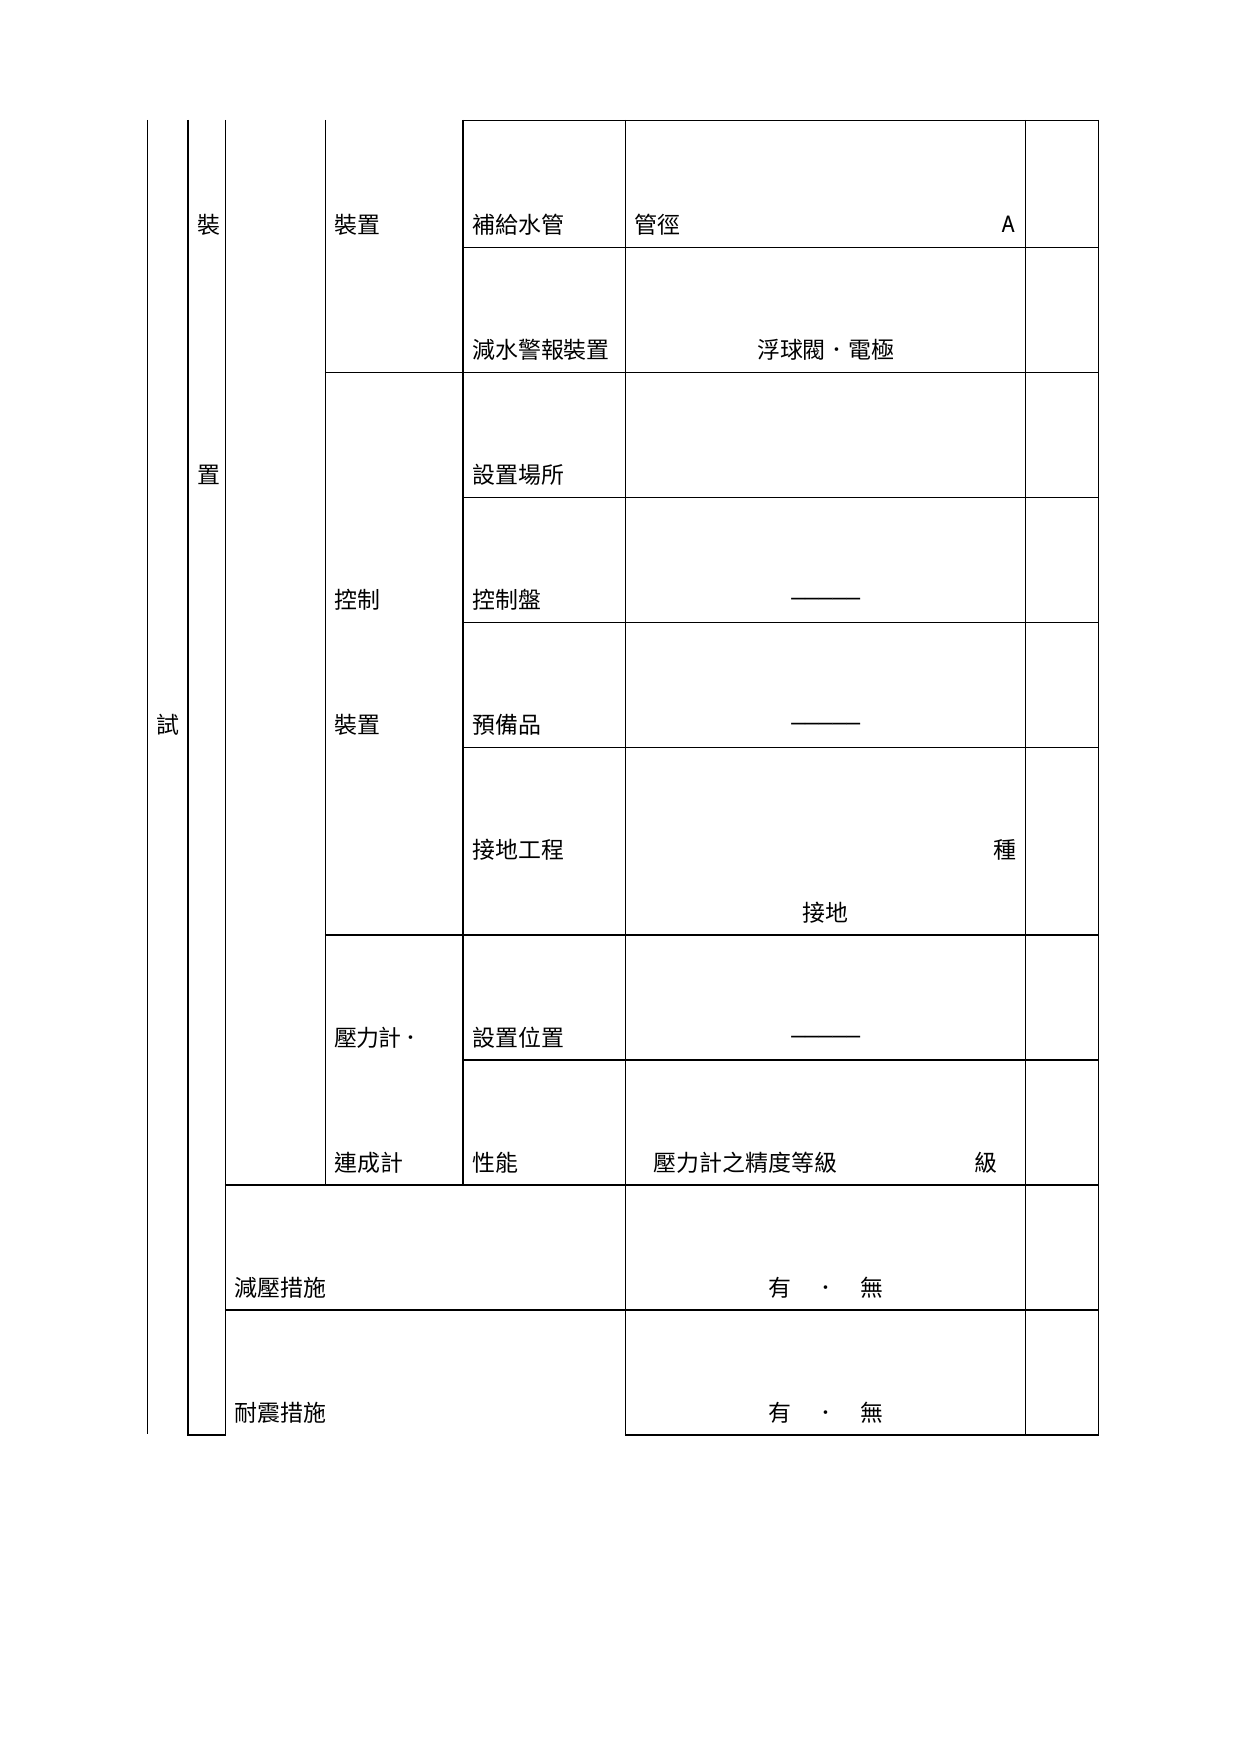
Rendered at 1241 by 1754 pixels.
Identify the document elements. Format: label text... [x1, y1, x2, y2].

table_cell 性能 [464, 1061, 625, 1184]
table_cell [189, 247, 225, 372]
table_cell ───── [626, 936, 1025, 1059]
table_cell [148, 1059, 187, 1184]
table_cell ───── [626, 623, 1025, 747]
table_cell [148, 497, 187, 622]
table_cell 裝置 [326, 120, 462, 247]
table_cell 有 ． 無 [626, 1311, 1025, 1434]
table_cell 壓力計之精度等級 級 [626, 1061, 1025, 1184]
table_cell 減水警報裝置 [464, 248, 625, 372]
table_cell 設置場所 [464, 373, 625, 497]
table_cell 接地工程 [464, 748, 625, 934]
table_cell [1026, 623, 1098, 747]
table_cell [148, 247, 187, 372]
table_cell [1026, 748, 1098, 934]
table_cell [148, 372, 187, 497]
table_cell [148, 1184, 187, 1309]
table_cell 有 ． 無 [626, 1186, 1025, 1309]
table_cell [626, 373, 1025, 497]
table_cell [189, 497, 225, 622]
table_cell [1026, 498, 1098, 622]
table_cell 試 [148, 622, 187, 747]
table_cell [1026, 121, 1098, 247]
table_cell 置 [189, 372, 225, 497]
table_cell [148, 120, 187, 247]
table_cell ───── [626, 498, 1025, 622]
table_cell [1026, 1311, 1098, 1434]
table_cell [1026, 1186, 1098, 1309]
table_cell [189, 622, 225, 747]
table_cell 補給水管 [464, 121, 625, 247]
table_cell [189, 1059, 225, 1184]
table_cell [148, 747, 187, 934]
table_cell 裝置 [326, 622, 462, 747]
table_cell 裝 [189, 120, 225, 247]
table_cell 連成計 [326, 1059, 462, 1184]
table_cell [326, 373, 462, 497]
table_cell [226, 120, 325, 1184]
table_cell 控制盤 [464, 498, 625, 622]
table_cell [189, 1184, 225, 1309]
table_cell [189, 1309, 225, 1434]
table_cell [148, 934, 187, 1059]
table_cell [189, 747, 225, 934]
table_cell 設置位置 [464, 936, 625, 1059]
table_cell 管徑 A [626, 121, 1025, 247]
table_cell 種接地 [626, 748, 1025, 934]
table_cell [148, 1309, 187, 1434]
table_cell [1026, 373, 1098, 497]
table_cell 預備品 [464, 623, 625, 747]
table_cell 控制 [326, 497, 462, 622]
table_cell 耐震措施 [226, 1311, 625, 1434]
table_cell [1026, 1061, 1098, 1184]
table_cell [189, 934, 225, 1059]
table_cell [326, 247, 462, 372]
table_cell [326, 747, 462, 934]
table_cell 壓力計． [326, 936, 462, 1059]
table_cell [1026, 936, 1098, 1059]
table_cell 減壓措施 [226, 1186, 625, 1309]
table_cell [1026, 248, 1098, 372]
table_cell 浮球閥．電極 [626, 248, 1025, 372]
